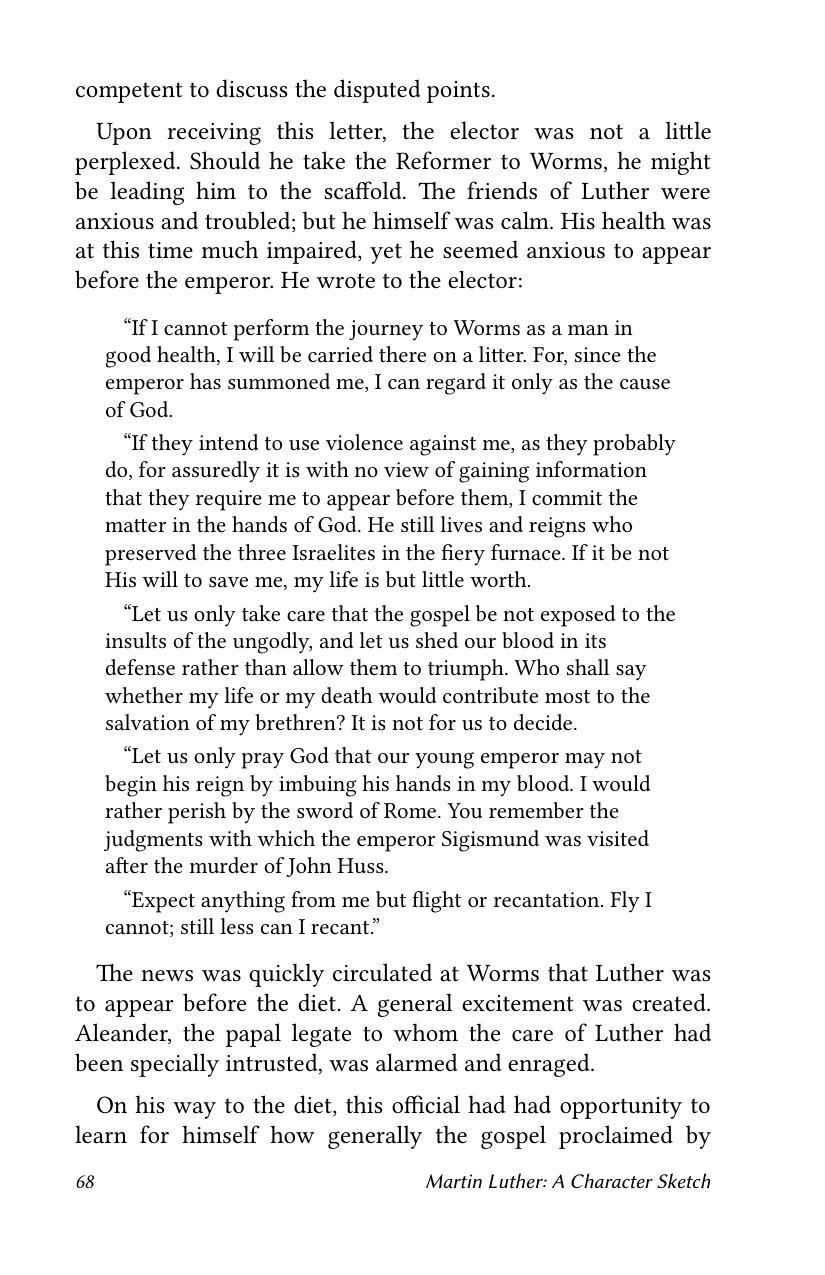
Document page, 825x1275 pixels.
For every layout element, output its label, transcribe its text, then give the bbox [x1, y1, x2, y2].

text competent to discuss the disputed points. [75, 75, 712, 103]
text The news was quickly circulated at Worms that Luther was to appear before the diet. A general excitement was created. Aleander, the papal legate to whom the care of Luther had been specially intrusted, was alarmed and enraged. [75, 959, 712, 1077]
text “Expect anything from me but flight or recantation. Fly I cannot; still less can I recant.” [105, 886, 682, 940]
text Upon receiving this letter, the elector was not a little perplexed. Should he take the Reformer to Worms, he might be leading him to the scaffold. The friends of Luther were anxious and troubled; but he himself was calm. His health was at this time much impaired, yet he seemed anxious to appear before the emperor. He wrote to the elector: [75, 117, 712, 295]
text “Let us only pray God that our young emperor may not begin his reign by imbuing his hands in my blood. I would rather perish by the sword of Rome. You remember the judgments with which the emperor Sigismund was visited after the murder of John Huss. [105, 743, 682, 879]
text “If I cannot perform the journey to Worms as a man in good health, I will be carried there on a litter. For, since the emperor has summoned me, I can regard it only as the cause of God. [105, 314, 682, 423]
text “Let us only take care that the gospel be not exposed to the insults of the ungodly, and let us shed our blood in its defense rather than allow them to triumph. Who shall say whether my life or my death would contribute most to the salvation of my brethren? It is not for us to decide. [105, 600, 682, 736]
text “If they intend to use violence against me, as they probably do, for assuredly it is with no view of gaining information that they require me to appear before them, I commit the matter in the hands of God. He still lives and reigns who preserved the three Israelites in the fiery furnace. If it be not His will to save me, my life is but little worth. [105, 430, 682, 593]
text On his way to the diet, this official had had opportunity to learn for himself how generally the gospel proclaimed by [75, 1091, 712, 1149]
